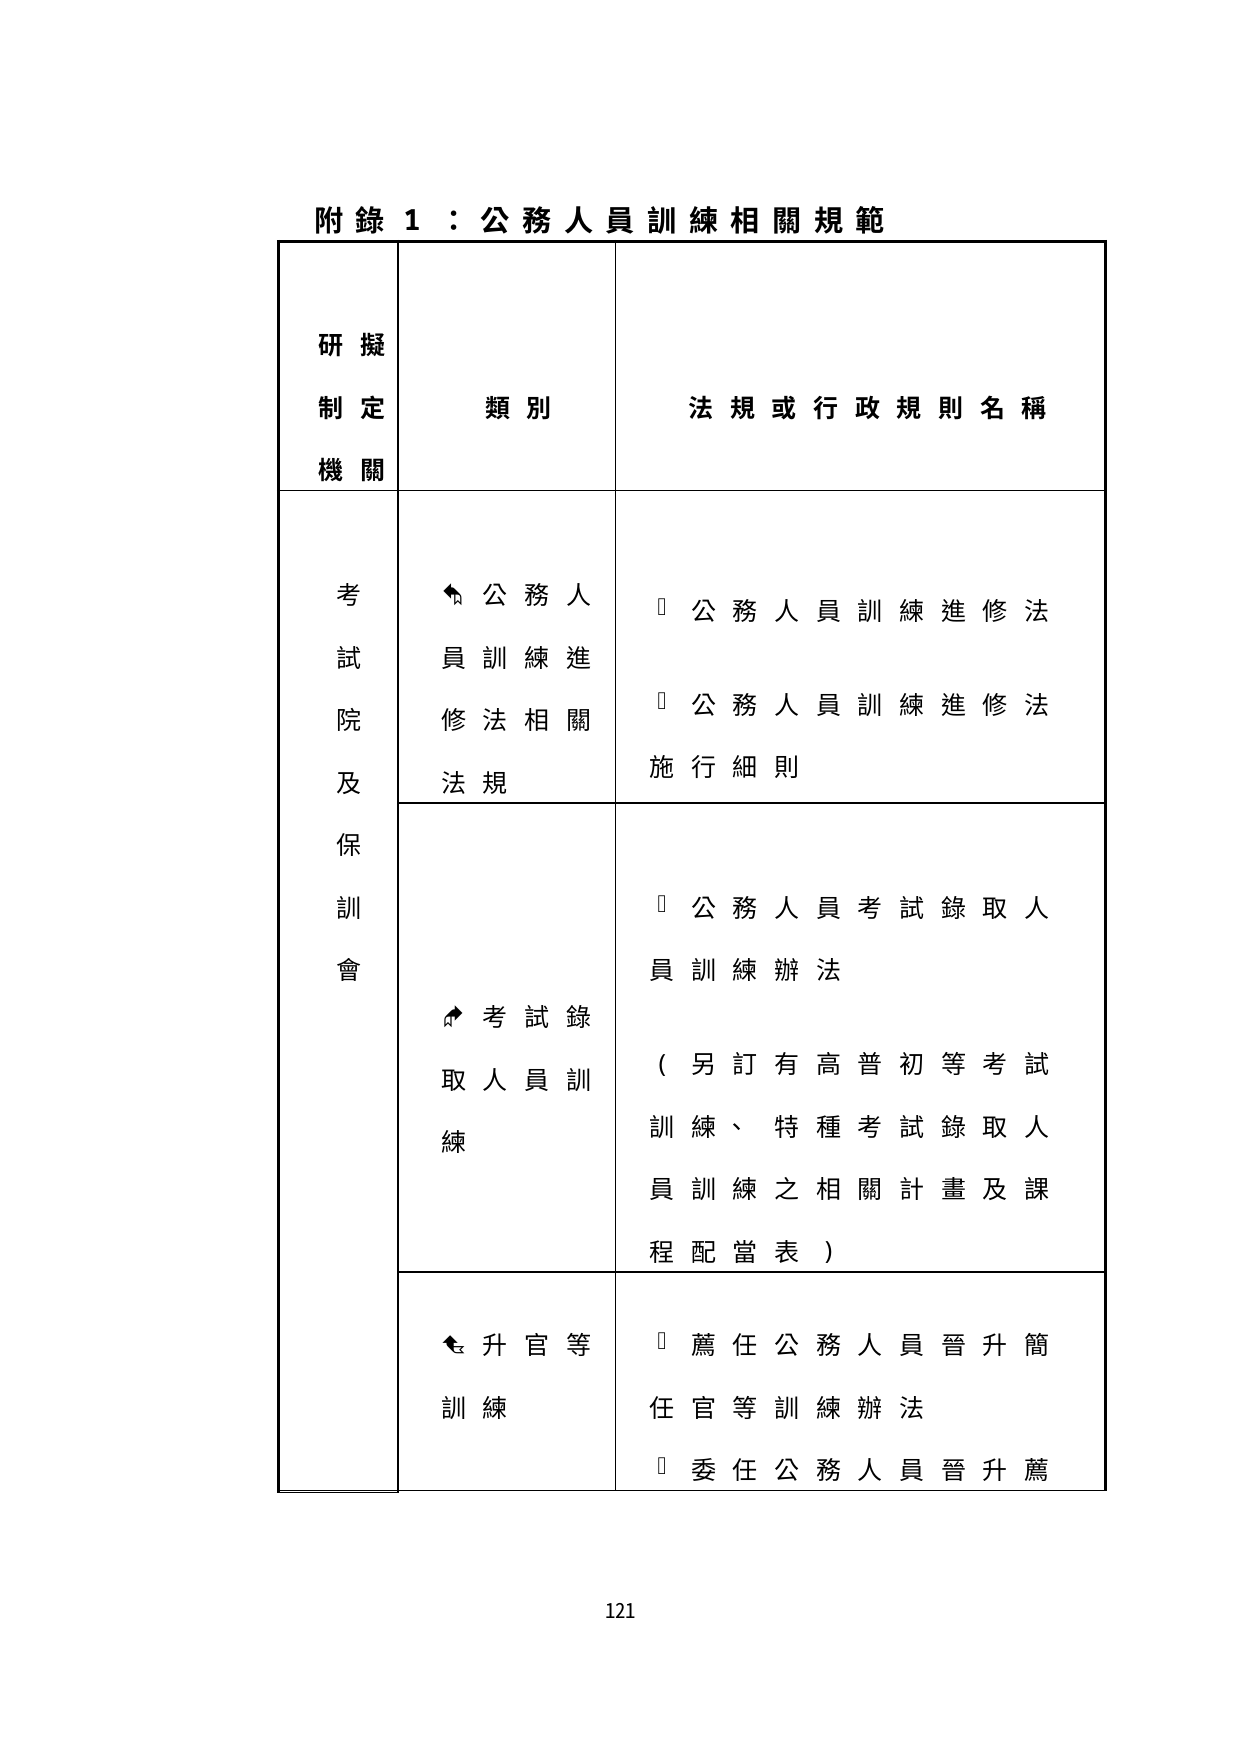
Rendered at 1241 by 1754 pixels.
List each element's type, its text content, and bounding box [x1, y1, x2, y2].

table_cell 升官等訓練 [399, 1273, 615, 1490]
table_cell 考試錄取人員訓練 [399, 804, 615, 1271]
table_cell 公務人員考試錄取人員訓練辦法 (另訂有高普初等考試訓練、特種考試錄取人員訓練之相關計畫及課程配當表) [616, 804, 1104, 1271]
table_header 類別 [399, 243, 615, 490]
table_header 研擬制定 機關 [280, 243, 397, 490]
table_cell 公務人員訓練進修法相關法規 [399, 491, 615, 802]
table_cell 考試院 及 保訓會 [280, 491, 397, 1490]
table_cell 薦任公務人員晉升簡任官等訓練辦法 委任公務人員晉升薦 [616, 1273, 1104, 1490]
table_header 法規或行政規則名稱 [616, 243, 1104, 490]
table_cell 公務人員訓練進修法 公務人員訓練進修法施行細則 [616, 491, 1104, 802]
text 附錄1：公務人員訓練相關規範 [267, 177, 1058, 240]
